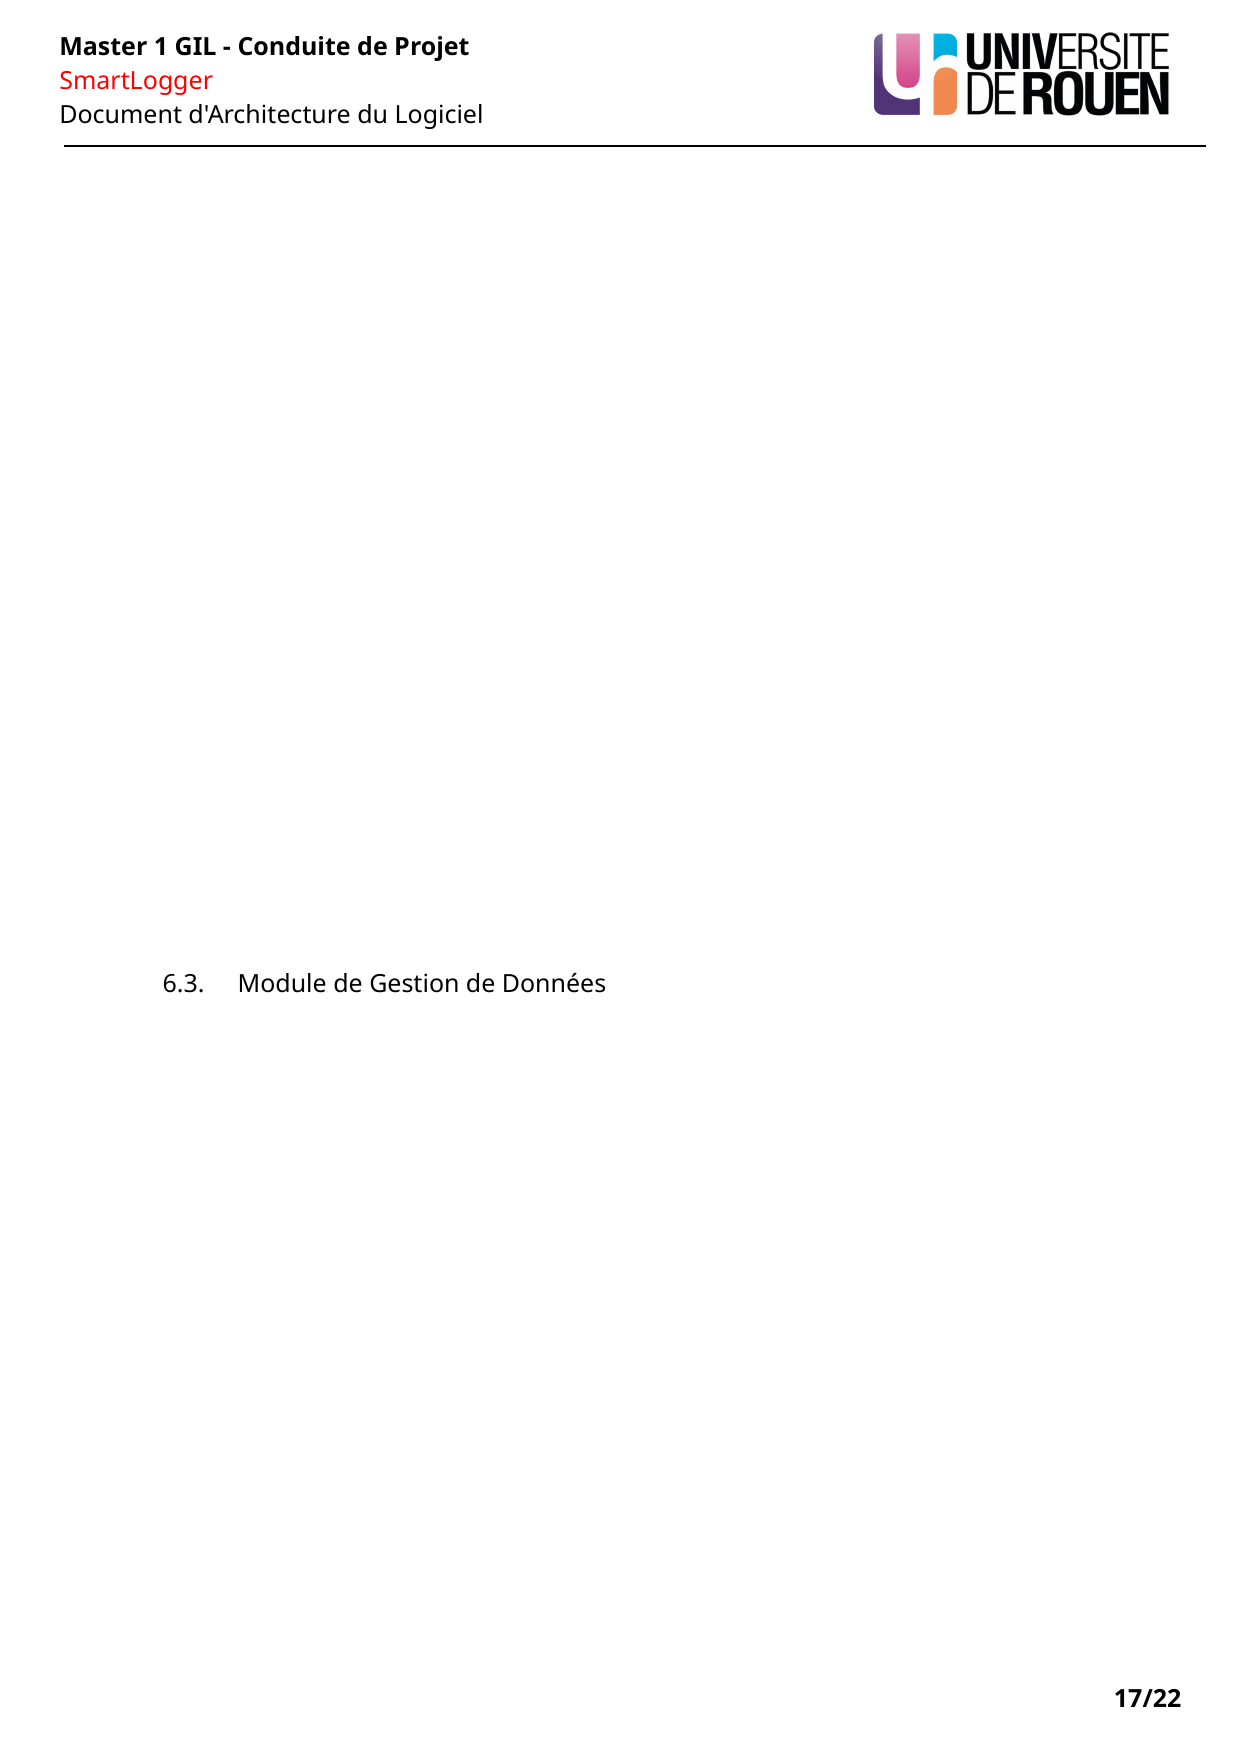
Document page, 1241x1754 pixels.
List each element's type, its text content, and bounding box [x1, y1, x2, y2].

subtitle Module de Gestion de Données [162, 966, 1181, 1000]
picture [872, 32, 1170, 118]
